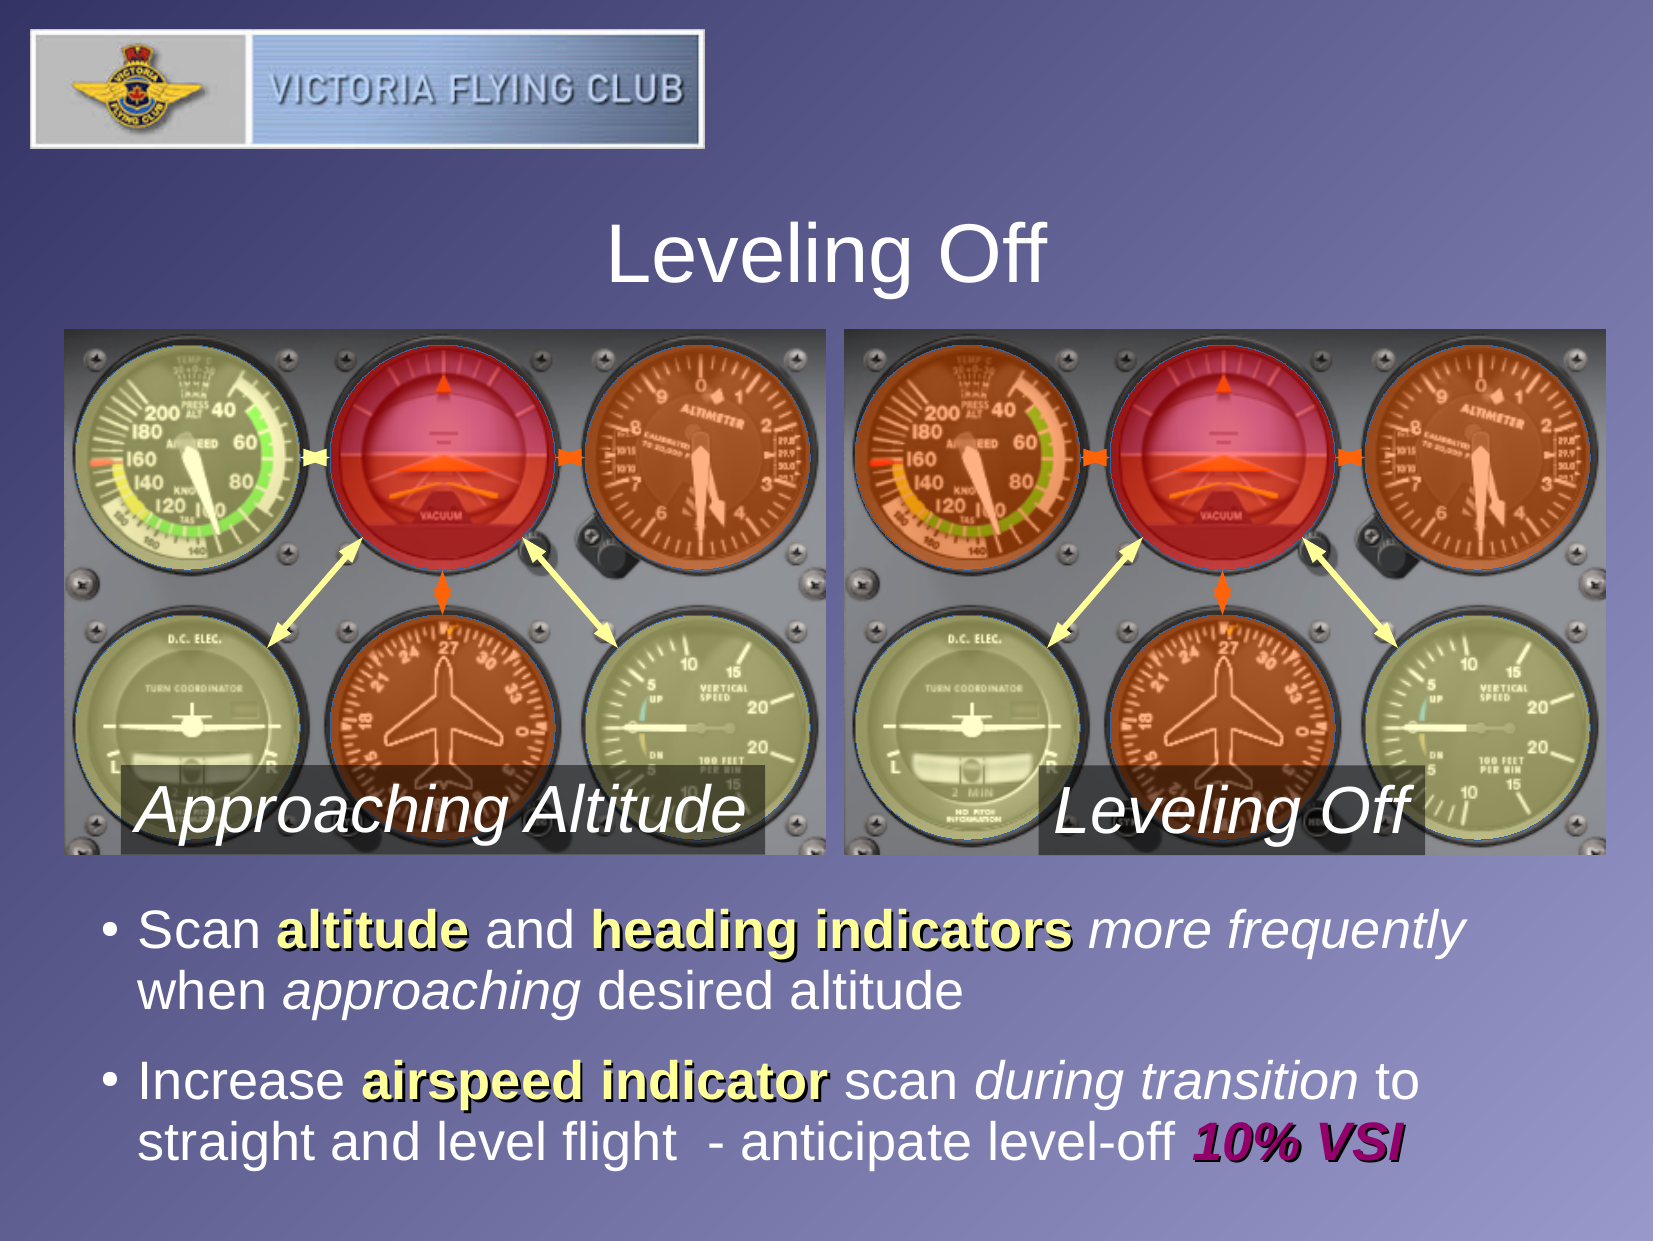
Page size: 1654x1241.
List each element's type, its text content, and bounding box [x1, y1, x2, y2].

text_box [585, 615, 811, 817]
text_box [1365, 615, 1591, 841]
picture [844, 329, 1606, 856]
text_box [1365, 345, 1591, 571]
picture [1049, 539, 1222, 765]
list Scan altitude and heading indicators more frequently when approaching desired altitude Increase airspeed indicator scan during transition to straight and level flight - anticipate level-off 10% VSI [82, 900, 1571, 1201]
text_box [585, 345, 811, 571]
text_box Approaching Altitude [120, 765, 766, 855]
picture [1223, 539, 1396, 765]
text_box [1110, 345, 1336, 571]
text_box [75, 345, 301, 571]
picture [64, 329, 826, 856]
text_box Leveling Off [1038, 765, 1426, 856]
text_box [855, 615, 1081, 841]
text_box [1110, 615, 1336, 765]
text_box [330, 615, 556, 765]
picture [30, 29, 705, 149]
text_box [75, 615, 301, 818]
title Leveling Off [82, 150, 1571, 358]
text_box [855, 345, 1081, 571]
text_box [330, 345, 556, 571]
